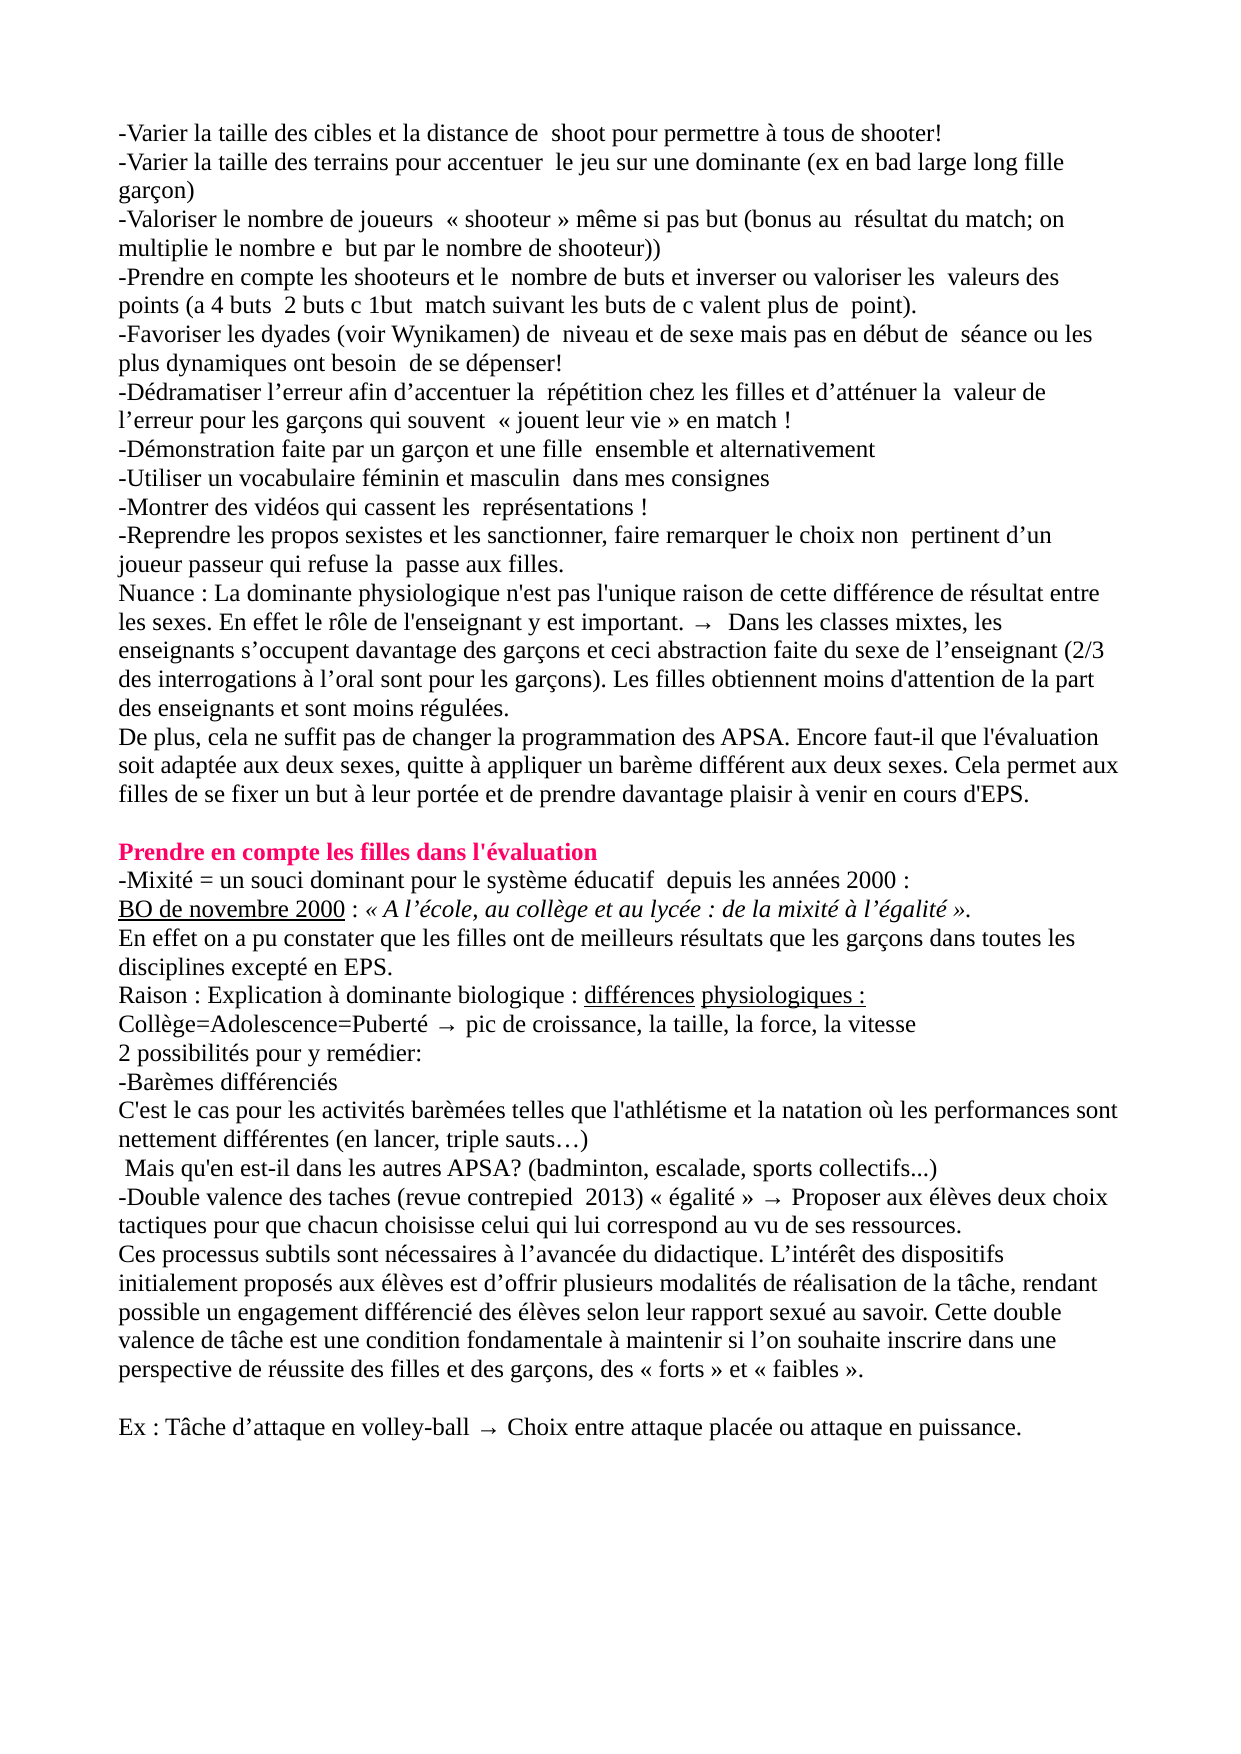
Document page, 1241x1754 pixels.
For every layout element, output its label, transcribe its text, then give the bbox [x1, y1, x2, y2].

text -Utiliser un vocabulaire féminin et masculin dans mes consignes [118, 463, 1122, 492]
text -Mixité = un souci dominant pour le système éducatif depuis les années 2000 : [118, 866, 1122, 894]
text En effet on a pu constater que les filles ont de meilleurs résultats que les garçons dans toutes les disciplines excepté en EPS. [118, 923, 1122, 981]
text -Dédramatiser l’erreur afin d’accentuer la répétition chez les filles et d’atténuer la valeur de l’erreur pour les garçons qui souvent « jouent leur vie » en match ! [118, 377, 1122, 434]
text Raison : Explication à dominante biologique : différences physiologiques : [118, 981, 1122, 1009]
text De plus, cela ne suffit pas de changer la programmation des APSA. Encore faut-il que l'évaluation soit adaptée aux deux sexes, quitte à appliquer un barème différent aux deux sexes. Cela permet aux filles de se fixer un but à leur portée et de prendre davantage plaisir à venir en cours d'EPS. [118, 722, 1122, 808]
text Nuance : La dominante physiologique n'est pas l'unique raison de cette différence de résultat entre les sexes. En effet le rôle de l'enseignant y est important. → Dans les classes mixtes, les enseignants s’occupent davantage des garçons et ceci abstraction faite du sexe de l’enseignant (2/3 des interrogations à l’oral sont pour les garçons). Les filles obtiennent moins d'attention de la part des enseignants et sont moins régulées. [118, 578, 1122, 722]
text -Double valence des taches (revue contrepied 2013) « égalité » → Proposer aux élèves deux choix tactiques pour que chacun choisisse celui qui lui correspond au vu de ses ressources. [118, 1182, 1122, 1239]
text -Prendre en compte les shooteurs et le nombre de buts et inverser ou valoriser les valeurs des points (a 4 buts 2 buts c 1but match suivant les buts de c valent plus de point). [118, 262, 1122, 319]
text Collège=Adolescence=Puberté → pic de croissance, la taille, la force, la vitesse [118, 1009, 1122, 1038]
text -Valoriser le nombre de joueurs « shooteur » même si pas but (bonus au résultat du match; on multiplie le nombre e but par le nombre de shooteur)) [118, 204, 1122, 262]
text -Démonstration faite par un garçon et une fille ensemble et alternativement [118, 434, 1122, 463]
text C'est le cas pour les activités barèmées telles que l'athlétisme et la natation où les performances sont nettement différentes (en lancer, triple sauts…) [118, 1096, 1122, 1153]
text -Favoriser les dyades (voir Wynikamen) de niveau et de sexe mais pas en début de séance ou les plus dynamiques ont besoin de se dépenser! [118, 319, 1122, 377]
text -Varier la taille des cibles et la distance de shoot pour permettre à tous de shooter! [118, 118, 1122, 147]
text 2 possibilités pour y remédier: [118, 1038, 1122, 1067]
text -Reprendre les propos sexistes et les sanctionner, faire remarquer le choix non pertinent d’un joueur passeur qui refuse la passe aux filles. [118, 521, 1122, 578]
text Mais qu'en est-il dans les autres APSA? (badminton, escalade, sports collectifs...) [118, 1153, 1122, 1182]
text -Barèmes différenciés [118, 1067, 1122, 1096]
text Ex : Tâche d’attaque en volley-ball → Choix entre attaque placée ou attaque en puissance. [118, 1412, 1122, 1441]
text Prendre en compte les filles dans l'évaluation [118, 837, 1122, 866]
text Ces processus subtils sont nécessaires à l’avancée du didactique. L’intérêt des dispositifs initialement proposés aux élèves est d’offrir plusieurs modalités de réalisation de la tâche, rendant possible un engagement différencié des élèves selon leur rapport sexué au savoir. Cette double valence de tâche est une condition fondamentale à maintenir si l’on souhaite inscrire dans une perspective de réussite des filles et des garçons, des « forts » et « faibles ». [118, 1239, 1122, 1383]
text BO de novembre 2000 : « A l’école, au collège et au lycée : de la mixité à l’égalité ». [118, 894, 1122, 923]
text -Montrer des vidéos qui cassent les représentations ! [118, 492, 1122, 521]
text -Varier la taille des terrains pour accentuer le jeu sur une dominante (ex en bad large long fille garçon) [118, 147, 1122, 204]
